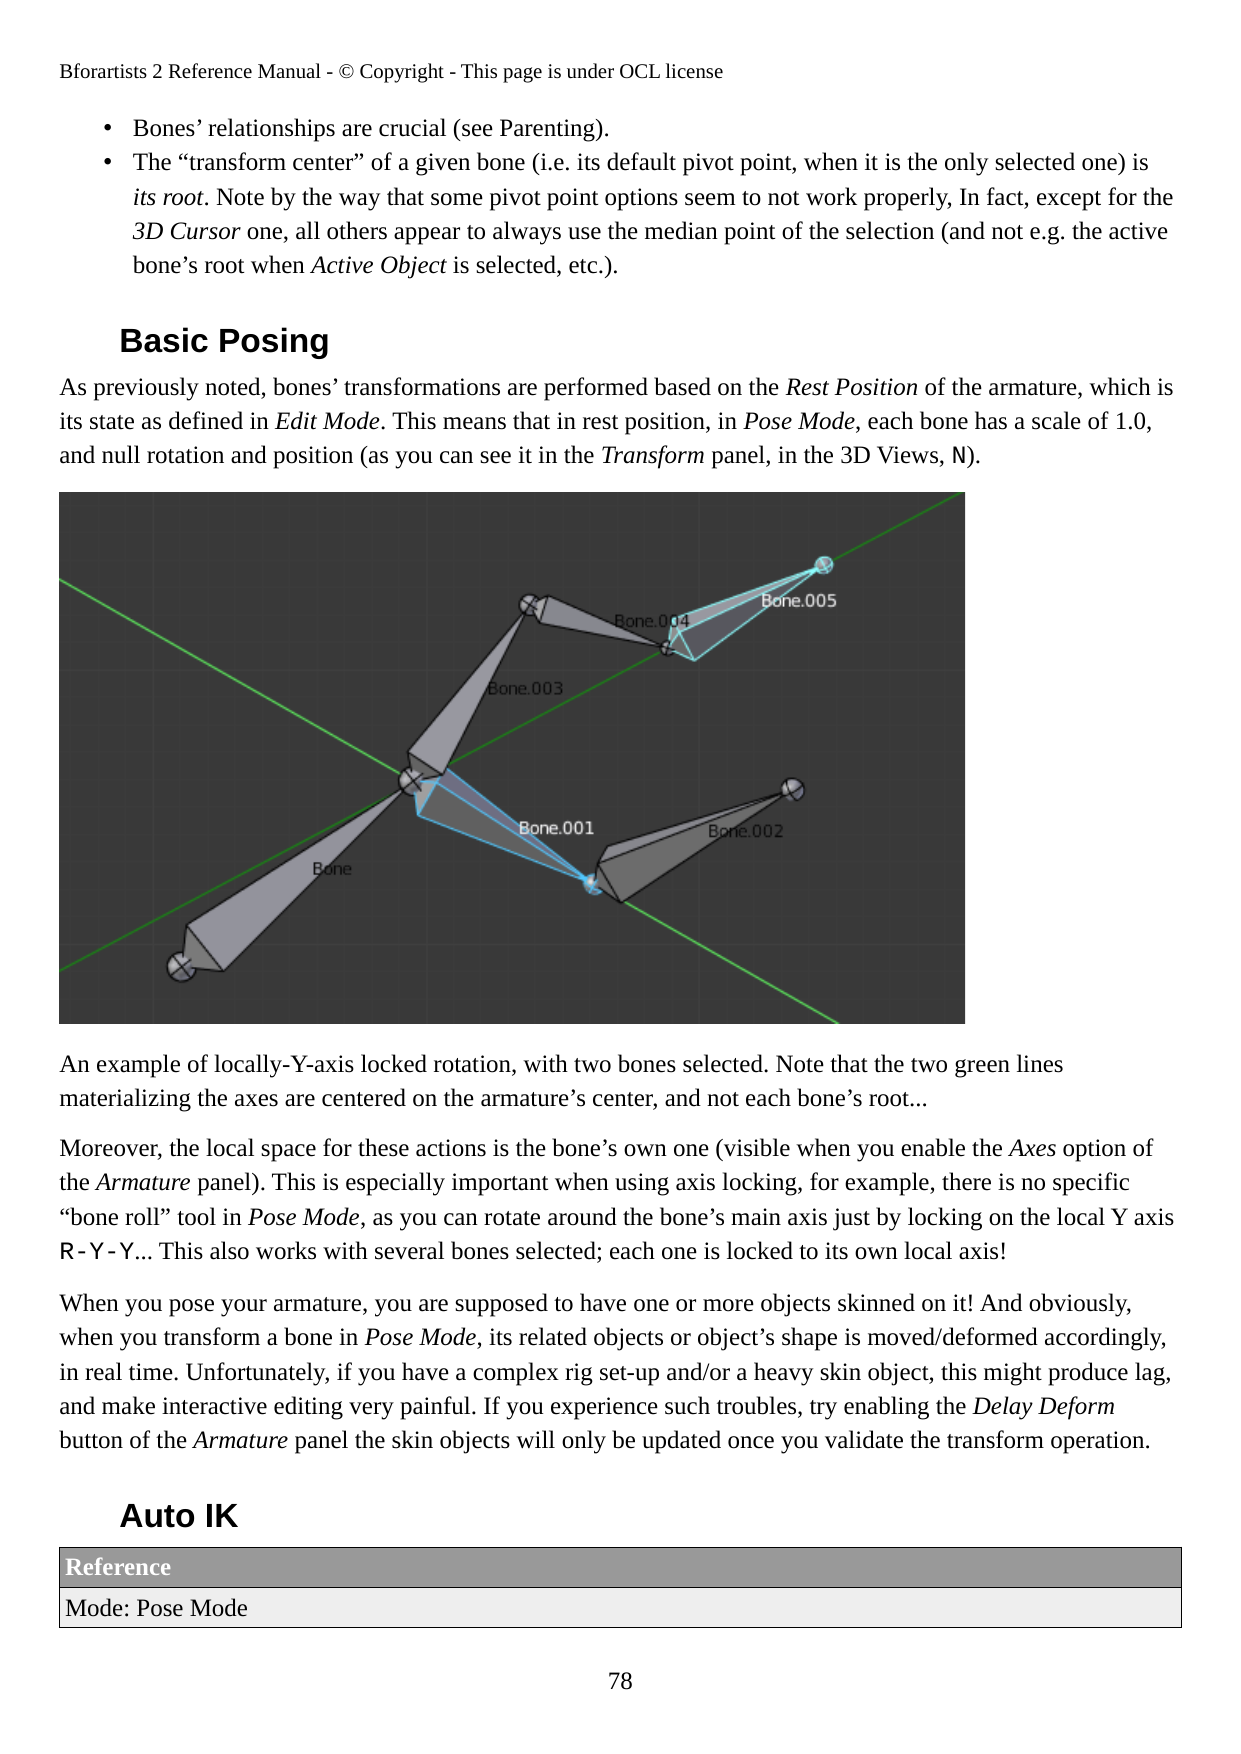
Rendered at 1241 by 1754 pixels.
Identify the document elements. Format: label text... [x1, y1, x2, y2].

picture [59, 492, 966, 1024]
list The “transform center” of a given bone (i.e. its default pivot point, when it is the only selected one) is its root. Note by the way that some pivot point options seem to not work properly, In fact, except for the 3D Cursor one, all others appear to always use the median point of the selection (and not e.g. the active bone’s root when Active Object is selected, etc.). [103, 147, 1181, 279]
text An example of locally-Y-axis locked rotation, with two bones selected. Note that the two green lines materializing the axes are centered on the armature’s center, and not each bone’s root... [59, 1049, 1181, 1112]
text When you pose your armature, you are supposed to have one or more objects skinned on it! And obviously, when you transform a bone in Pose Mode, its related objects or object’s shape is moved/deformed accordingly, in real time. Unfortunately, if you have a complex rig set-up and/or a heavy skin object, this might produce lag, and make interactive editing very painful. If you experience such troubles, try enabling the Delay Deform button of the Armature panel the skin objects will only be updated once you validate the transform operation. [59, 1288, 1181, 1454]
subtitle Auto IK [59, 1495, 1181, 1534]
subtitle Basic Posing [59, 320, 1181, 359]
text As previously noted, bones’ transformations are performed based on the Rest Position of the armature, which is its state as defined in Edit Mode. This means that in rest position, in Pose Mode, each bone has a scale of 1.0, and null rotation and position (as you can see it in the Transform panel, in the 3D Views, N). [59, 372, 1181, 471]
table_cell Mode: Pose Mode [60, 1588, 1181, 1627]
table_header Reference [60, 1548, 1181, 1587]
text Moreover, the local space for these actions is the bone’s own one (visible when you enable the Axes option of the Armature panel). This is especially important when using axis locking, for example, there is no specific “bone roll” tool in Pose Mode, as you can rotate around the bone’s main axis just by locking on the local Y axis R-Y-Y... This also works with several bones selected; each one is locked to its own local axis! [59, 1133, 1181, 1267]
list Bones’ relationships are crucial (see Parenting). [103, 113, 1181, 141]
